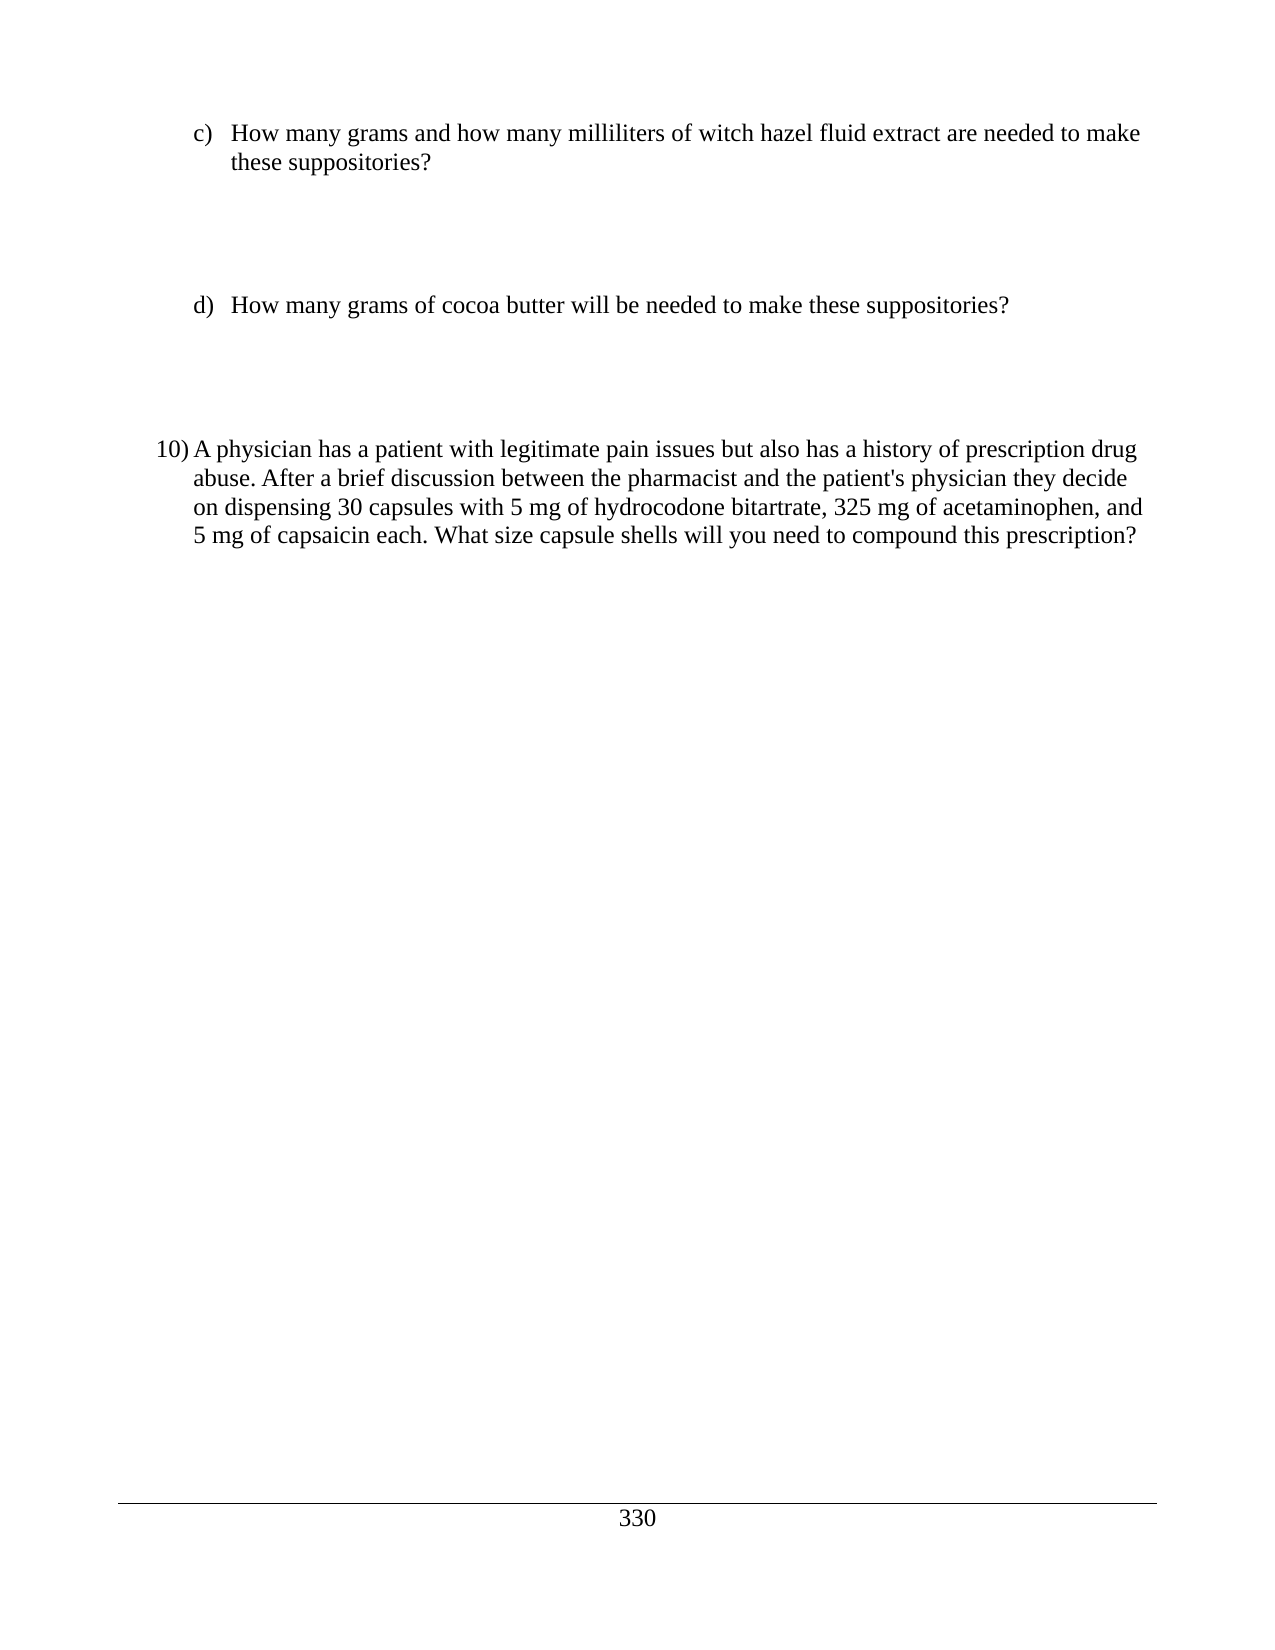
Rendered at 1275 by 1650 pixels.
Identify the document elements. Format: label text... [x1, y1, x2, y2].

list How many grams and how many milliliters of witch hazel fluid extract are needed to make these suppositories? [193, 118, 1157, 176]
list A physician has a patient with legitimate pain issues but also has a history of prescription drug abuse. After a brief discussion between the pharmacist and the patient's physician they decide on dispensing 30 capsules with 5 mg of hydrocodone bitartrate, 325 mg of acetaminophen, and 5 mg of capsaicin each. What size capsule shells will you need to compound this prescription? [156, 434, 1157, 549]
list How many grams of cocoa butter will be needed to make these suppositories? [193, 291, 1157, 319]
